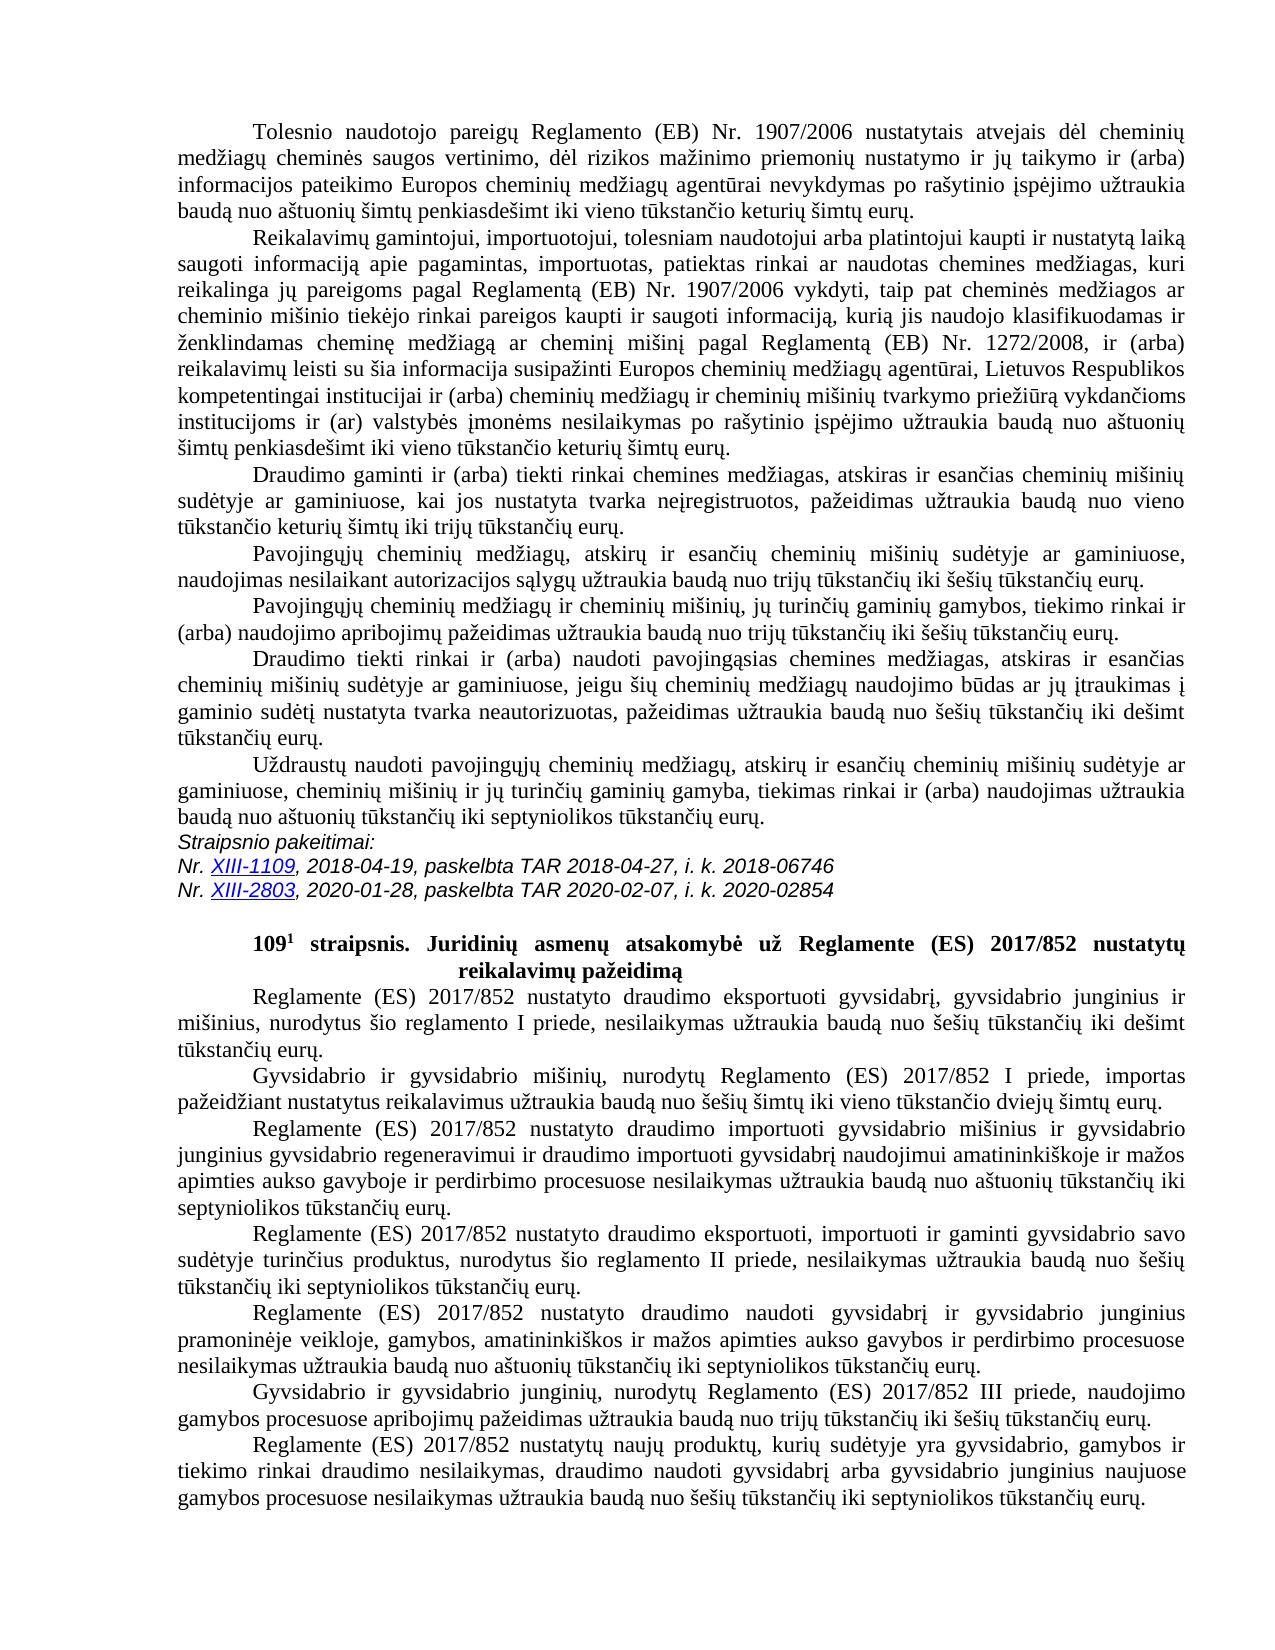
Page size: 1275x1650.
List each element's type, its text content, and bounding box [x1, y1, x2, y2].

text Reglamente (ES) 2017/852 nustatyto draudimo naudoti gyvsidabrį ir gyvsidabrio junginius pramoninėje veikloje, gamybos, amatininkiškos ir mažos apimties aukso gavybos ir perdirbimo procesuose nesilaikymas užtraukia baudą nuo aštuonių tūkstančių iki septyniolikos tūkstančių eurų. [177, 1299, 1186, 1378]
text Uždraustų naudoti pavojingųjų cheminių medžiagų, atskirų ir esančių cheminių mišinių sudėtyje ar gaminiuose, cheminių mišinių ir jų turinčių gaminių gamyba, tiekimas rinkai ir (arba) naudojimas užtraukia baudą nuo aštuonių tūkstančių iki septyniolikos tūkstančių eurų. [177, 751, 1186, 830]
text Reglamente (ES) 2017/852 nustatyto draudimo importuoti gyvsidabrio mišinius ir gyvsidabrio junginius gyvsidabrio regeneravimui ir draudimo importuoti gyvsidabrį naudojimui amatininkiškoje ir mažos apimties aukso gavyboje ir perdirbimo procesuose nesilaikymas užtraukia baudą nuo aštuonių tūkstančių iki septyniolikos tūkstančių eurų. [177, 1115, 1186, 1220]
text Pavojingųjų cheminių medžiagų ir cheminių mišinių, jų turinčių gaminių gamybos, tiekimo rinkai ir (arba) naudojimo apribojimų pažeidimas užtraukia baudą nuo trijų tūkstančių iki šešių tūkstančių eurų. [177, 592, 1186, 645]
text Reglamente (ES) 2017/852 nustatytų naujų produktų, kurių sudėtyje yra gyvsidabrio, gamybos ir tiekimo rinkai draudimo nesilaikymas, draudimo naudoti gyvsidabrį arba gyvsidabrio junginius naujuose gamybos procesuose nesilaikymas užtraukia baudą nuo šešių tūkstančių iki septyniolikos tūkstančių eurų. [177, 1431, 1186, 1510]
text Draudimo gaminti ir (arba) tiekti rinkai chemines medžiagas, atskiras ir esančias cheminių mišinių sudėtyje ar gaminiuose, kai jos nustatyta tvarka neįregistruotos, pažeidimas užtraukia baudą nuo vieno tūkstančio keturių šimtų iki trijų tūkstančių eurų. [177, 461, 1186, 540]
text Pavojingųjų cheminių medžiagų, atskirų ir esančių cheminių mišinių sudėtyje ar gaminiuose, naudojimas nesilaikant autorizacijos sąlygų užtraukia baudą nuo trijų tūkstančių iki šešių tūkstančių eurų. [177, 540, 1186, 592]
text Straipsnio pakeitimai: [177, 830, 1186, 854]
text Reglamente (ES) 2017/852 nustatyto draudimo eksportuoti, importuoti ir gaminti gyvsidabrio savo sudėtyje turinčius produktus, nurodytus šio reglamento II priede, nesilaikymas užtraukia baudą nuo šešių tūkstančių iki septyniolikos tūkstančių eurų. [177, 1220, 1186, 1299]
text Gyvsidabrio ir gyvsidabrio mišinių, nurodytų Reglamento (ES) 2017/852 I priede, importas pažeidžiant nustatytus reikalavimus užtraukia baudą nuo šešių šimtų iki vieno tūkstančio dviejų šimtų eurų. [177, 1062, 1186, 1115]
text Draudimo tiekti rinkai ir (arba) naudoti pavojingąsias chemines medžiagas, atskiras ir esančias cheminių mišinių sudėtyje ar gaminiuose, jeigu šių cheminių medžiagų naudojimo būdas ar jų įtraukimas į gaminio sudėtį nustatyta tvarka neautorizuotas, pažeidimas užtraukia baudą nuo šešių tūkstančių iki dešimt tūkstančių eurų. [177, 645, 1186, 751]
text Nr. XIII-1109, 2018-04-19, paskelbta TAR 2018-04-27, i. k. 2018-06746 [177, 854, 1186, 878]
text Nr. XIII-2803, 2020-01-28, paskelbta TAR 2020-02-07, i. k. 2020-02854 [177, 878, 1186, 902]
text Reglamente (ES) 2017/852 nustatyto draudimo eksportuoti gyvsidabrį, gyvsidabrio junginius ir mišinius, nurodytus šio reglamento I priede, nesilaikymas užtraukia baudą nuo šešių tūkstančių iki dešimt tūkstančių eurų. [177, 983, 1186, 1062]
text Gyvsidabrio ir gyvsidabrio junginių, nurodytų Reglamento (ES) 2017/852 III priede, naudojimo gamybos procesuose apribojimų pažeidimas užtraukia baudą nuo trijų tūkstančių iki šešių tūkstančių eurų. [177, 1378, 1186, 1431]
text Reikalavimų gamintojui, importuotojui, tolesniam naudotojui arba platintojui kaupti ir nustatytą laiką saugoti informaciją apie pagamintas, importuotas, patiektas rinkai ar naudotas chemines medžiagas, kuri reikalinga jų pareigoms pagal Reglamentą (EB) Nr. 1907/2006 vykdyti, taip pat cheminės medžiagos ar cheminio mišinio tiekėjo rinkai pareigos kaupti ir saugoti informaciją, kurią jis naudojo klasifikuodamas ir ženklindamas cheminę medžiagą ar cheminį mišinį pagal Reglamentą (EB) Nr. 1272/2008, ir (arba) reikalavimų leisti su šia informacija susipažinti Europos cheminių medžiagų agentūrai, Lietuvos Respublikos kompetentingai institucijai ir (arba) cheminių medžiagų ir cheminių mišinių tvarkymo priežiūrą vykdančioms institucijoms ir (ar) valstybės įmonėms nesilaikymas po rašytinio įspėjimo užtraukia baudą nuo aštuonių šimtų penkiasdešimt iki vieno tūkstančio keturių šimtų eurų. [177, 223, 1186, 461]
text 1091 straipsnis. Juridinių asmenų atsakomybė už Reglamente (ES) 2017/852 nustatytų reikalavimų pažeidimą [252, 930, 1186, 983]
text Tolesnio naudotojo pareigų Reglamento (EB) Nr. 1907/2006 nustatytais atvejais dėl cheminių medžiagų cheminės saugos vertinimo, dėl rizikos mažinimo priemonių nustatymo ir jų taikymo ir (arba) informacijos pateikimo Europos cheminių medžiagų agentūrai nevykdymas po rašytinio įspėjimo užtraukia baudą nuo aštuonių šimtų penkiasdešimt iki vieno tūkstančio keturių šimtų eurų. [177, 118, 1186, 223]
